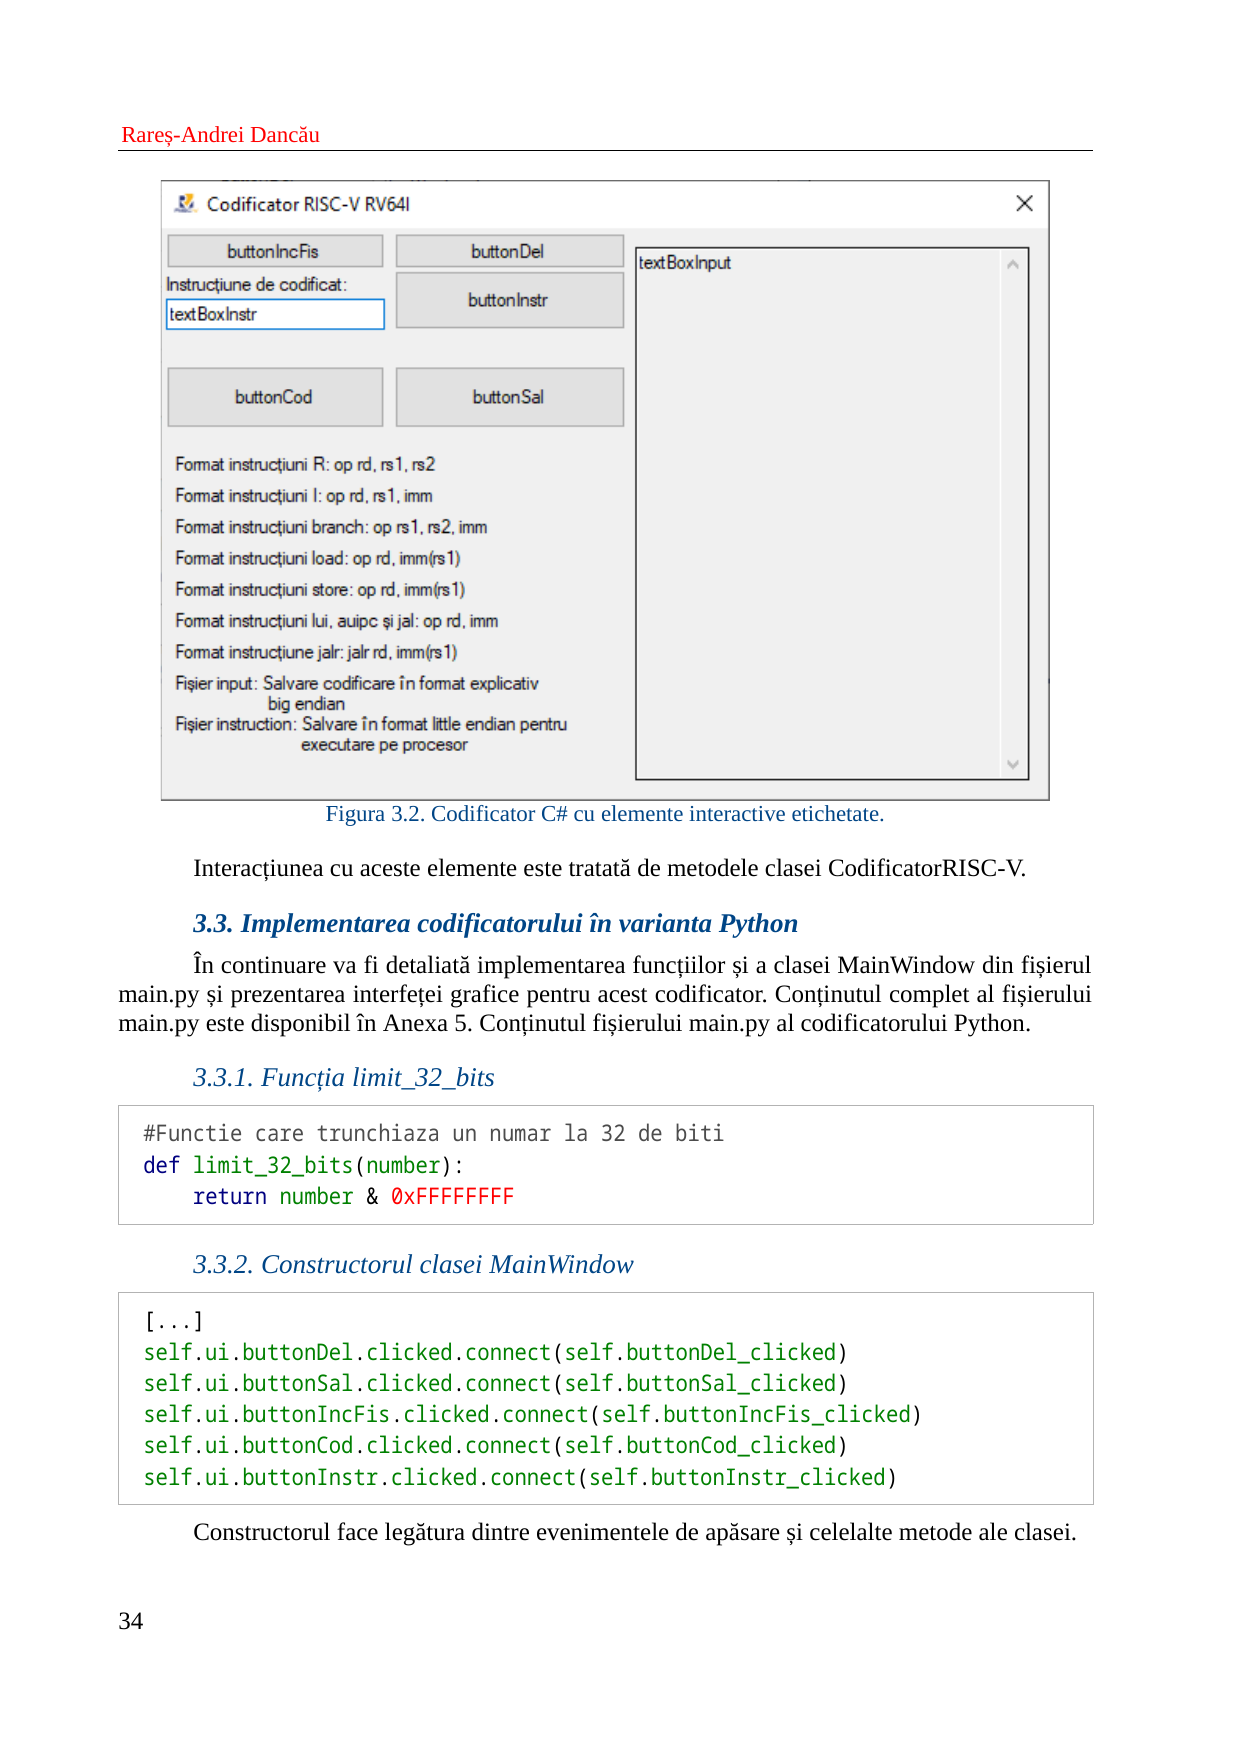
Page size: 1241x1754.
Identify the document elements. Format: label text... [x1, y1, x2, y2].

text Constructorul face legătura dintre evenimentele de apăsare și celelalte metode ale clasei. [118, 1517, 1093, 1546]
picture [160, 180, 1050, 801]
text În continuare va fi detaliată implementarea funcțiilor și a clasei MainWindow din fișierul main.py și prezentarea interfeței grafice pentru acest codificator. Conținutul complet al fișierului main.py este disponibil în Anexa 5. Conținutul fișierului main.py al codificatorului Python. [118, 950, 1093, 1037]
text Interacțiunea cu aceste elemente este tratată de metodele clasei CodificatorRISC-V. [118, 853, 1093, 882]
text self.ui.buttonIncFis.clicked.connect(self.buttonIncFis_clicked) [119, 1386, 1093, 1417]
text return number & 0xFFFFFFFF [119, 1167, 1093, 1224]
subtitle Constructorul clasei MainWindow [193, 1248, 1093, 1279]
text [...] [119, 1293, 1093, 1323]
text self.ui.buttonInstr.clicked.connect(self.buttonInstr_clicked) [119, 1448, 1093, 1504]
subtitle Funcția limit_32_bits [193, 1061, 1093, 1092]
text self.ui.buttonSal.clicked.connect(self.buttonSal_clicked) [119, 1354, 1093, 1386]
text Figura 3.2. Codificator C# cu elemente interactive etichetate. [161, 801, 1050, 827]
text def limit_32_bits(number): [119, 1136, 1093, 1167]
text #Functie care trunchiaza un numar la 32 de biti [119, 1106, 1093, 1136]
subtitle Implementarea codificatorului în varianta Python [193, 907, 1093, 938]
text self.ui.buttonCod.clicked.connect(self.buttonCod_clicked) [119, 1417, 1093, 1448]
text self.ui.buttonDel.clicked.connect(self.buttonDel_clicked) [119, 1323, 1093, 1354]
